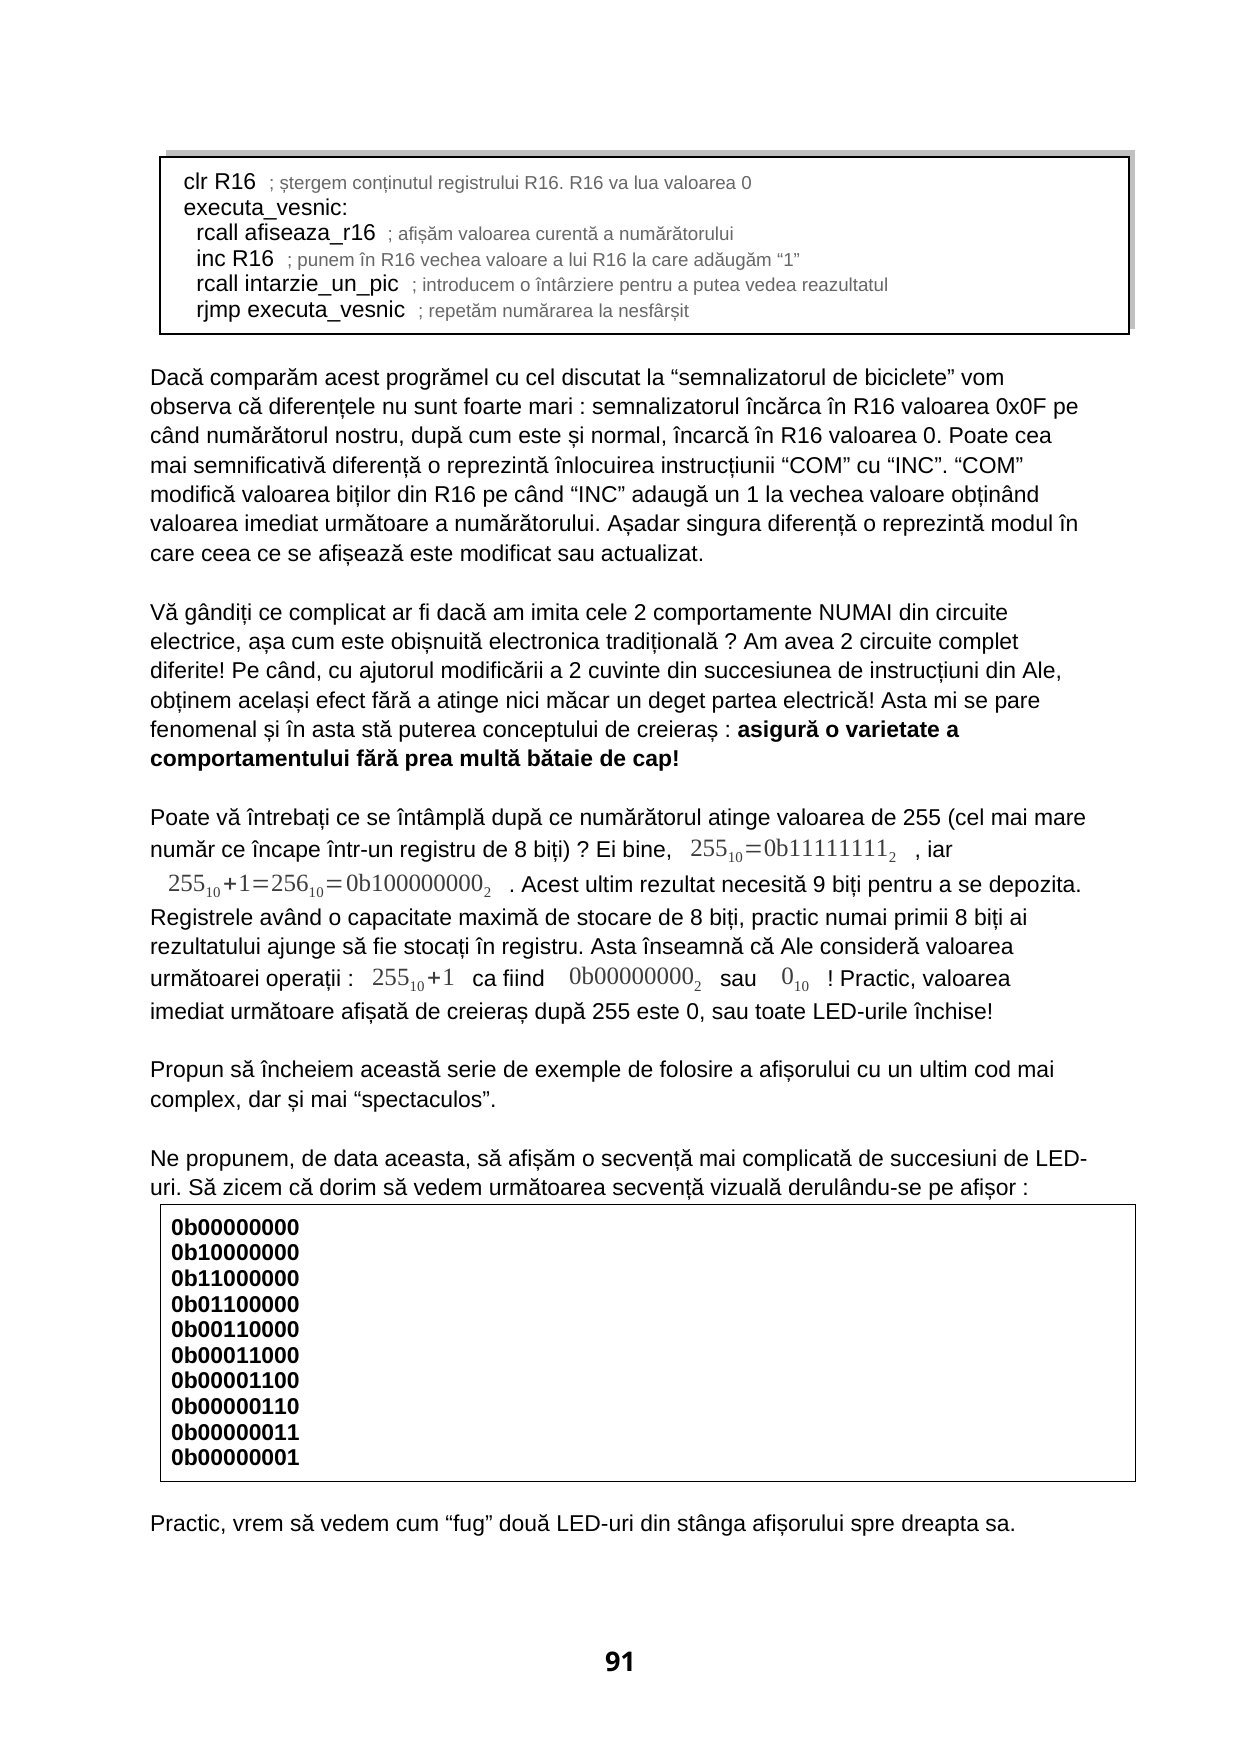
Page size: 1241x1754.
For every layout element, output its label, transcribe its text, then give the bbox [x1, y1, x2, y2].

text Vă gândiți ce complicat ar fi dacă am imita cele 2 comportamente NUMAI din circuite electrice, așa cum este obișnuită electronica tradițională ? Am avea 2 circuite complet diferite! Pe când, cu ajutorul modificării a 2 cuvinte din succesiunea de instrucțiuni din Ale, obținem același efect fără a atinge nici măcar un deget partea electrică! Asta mi se pare fenomenal și în asta stă puterea conceptului de creieraș : asigură o varietate a comportamentului fără prea multă bătaie de cap! [150, 599, 1091, 772]
table_header clr R16 ; ștergem conținutul registrului R16. R16 va lua valoarea 0 executa_vesnic: rcall afiseaza_r16 ; afișăm valoarea curentă a numărătorului inc R16 ; punem în R16 vechea valoare a lui R16 la care adăugăm “1” rcall intarzie_un_pic ; introducem o întârziere pentru a putea vedea reazultatul rjmp executa_vesnic ; repetăm numărarea la nesfârșit [161, 158, 1128, 333]
text Dacă comparăm acest progrămel cu cel discutat la “semnalizatorul de biciclete” vom observa că diferențele nu sunt foarte mari : semnalizatorul încărca în R16 valoarea 0x0F pe când numărătorul nostru, după cum este și normal, încarcă în R16 valoarea 0. Poate cea mai semnificativă diferență o reprezintă înlocuirea instrucțiunii “COM” cu “INC”. “COM” modifică valoarea biților din R16 pe când “INC” adaugă un 1 la vechea valoare obținând valoarea imediat următoare a numărătorului. Așadar singura diferență o reprezintă modul în care ceea ce se afișează este modificat sau actualizat. [150, 364, 1091, 566]
text Propun să încheiem această serie de exemple de folosire a afișorului cu un ultim cod mai complex, dar și mai “spectaculos”. [150, 1057, 1091, 1112]
table_header 0b00000000 0b10000000 0b11000000 0b01100000 0b00110000 0b00011000 0b00001100 0b00000110 0b00000011 0b00000001 [161, 1205, 1135, 1481]
text Ne propunem, de data aceasta, să afișăm o secvență mai complicată de succesiuni de LED-uri. Să zicem că dorim să vedem următoarea secvență vizuală derulându-se pe afișor : [150, 1145, 1091, 1200]
text Practic, vrem să vedem cum “fug” două LED-uri din stânga afișorului spre dreapta sa. [150, 1511, 1091, 1536]
text Poate vă întrebați ce se întâmplă după ce numărătorul atinge valoarea de 255 (cel mai mare număr ce încape într-un registru de 8 biți) ? Ei bine,, iar . Acest ultim rezultat necesită 9 biți pentru a se depozita. Registrele având o capacitate maximă de stocare de 8 biți, practic numai primii 8 biți ai rezultatului ajunge să fie stocați în registru. Asta înseamnă că Ale consideră valoarea următoarei operații :ca fiind sau ! Practic, valoarea imediat următoare afișată de creieraș după 255 este 0, sau toate LED-urile închise! [150, 805, 1091, 1024]
